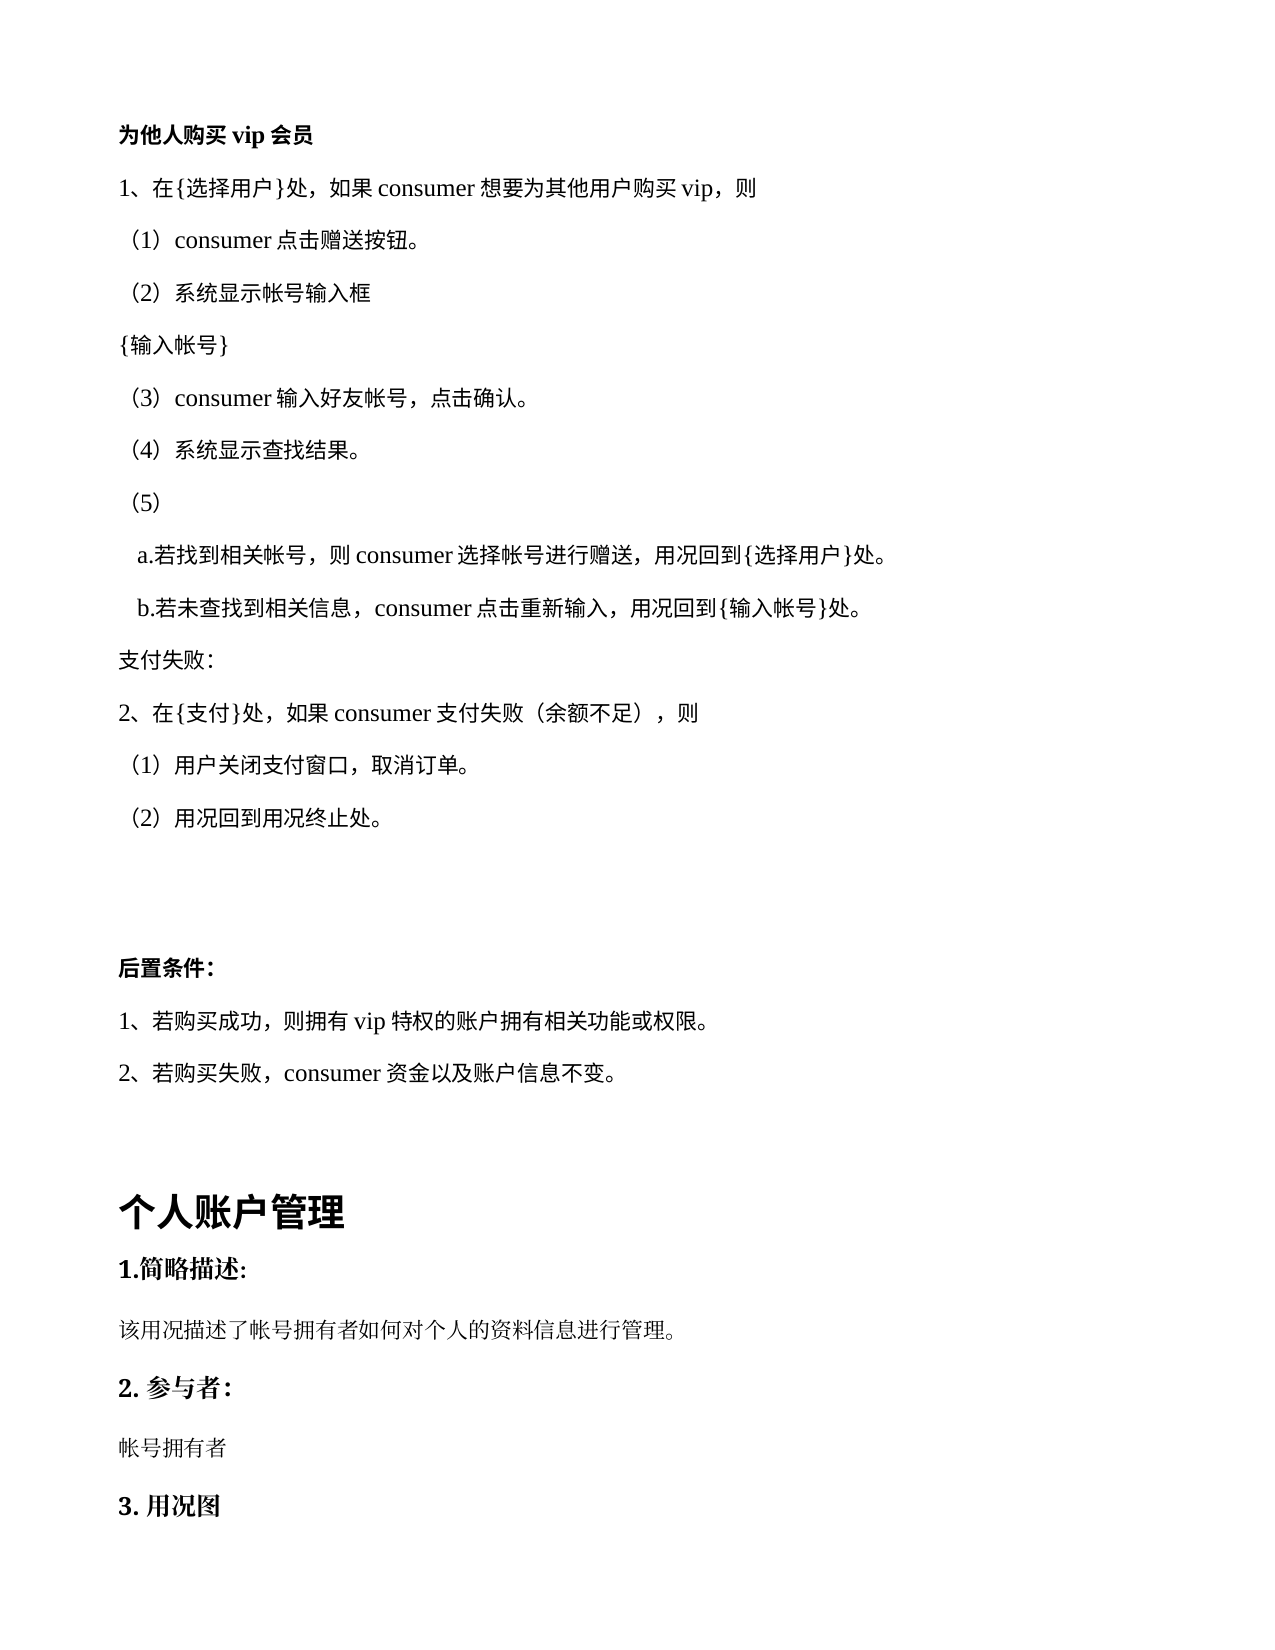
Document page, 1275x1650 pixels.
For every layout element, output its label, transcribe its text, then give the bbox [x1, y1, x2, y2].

text （1）consumer点击赠送按钮。 [118, 223, 1157, 255]
text （3）consumer输入好友帐号，点击确认。 [118, 381, 1157, 412]
text （2）系统显示帐号输入框 [118, 276, 1157, 307]
text a.若找到相关帐号，则consumer选择帐号进行赠送，用况回到{选择用户}处。 [118, 538, 1157, 570]
text b.若未查找到相关信息，consumer点击重新输入，用况回到{输入帐号}处。 [118, 591, 1157, 622]
text 帐号拥有者 [118, 1431, 1157, 1463]
text 该用况描述了帐号拥有者如何对个人的资料信息进行管理。 [118, 1313, 1157, 1345]
text 支付失败： [118, 643, 1157, 675]
text （4）系统显示查找结果。 [118, 433, 1157, 465]
text （1）用户关闭支付窗口，取消订单。 [118, 748, 1157, 780]
text 1.简略描述: [118, 1250, 1157, 1286]
text 为他人购买vip会员 [118, 118, 1157, 150]
text 1、若购买成功，则拥有vip特权的账户拥有相关功能或权限。 [118, 1004, 1157, 1035]
subtitle 个人账户管理 [118, 1183, 1157, 1238]
text 1、在{选择用户}处，如果consumer想要为其他用户购买vip，则 [118, 171, 1157, 202]
text {输入帐号} [118, 328, 1157, 360]
text 2、在{支付}处，如果consumer支付失败（余额不足），则 [118, 696, 1157, 727]
text 2. 参与者： [118, 1368, 1157, 1404]
text （5） [118, 486, 1157, 517]
text 2、若购买失败，consumer资金以及账户信息不变。 [118, 1056, 1157, 1088]
text （2）用况回到用况终止处。 [118, 801, 1157, 832]
text 3. 用况图 [118, 1486, 1157, 1522]
text 后置条件： [118, 951, 1157, 983]
